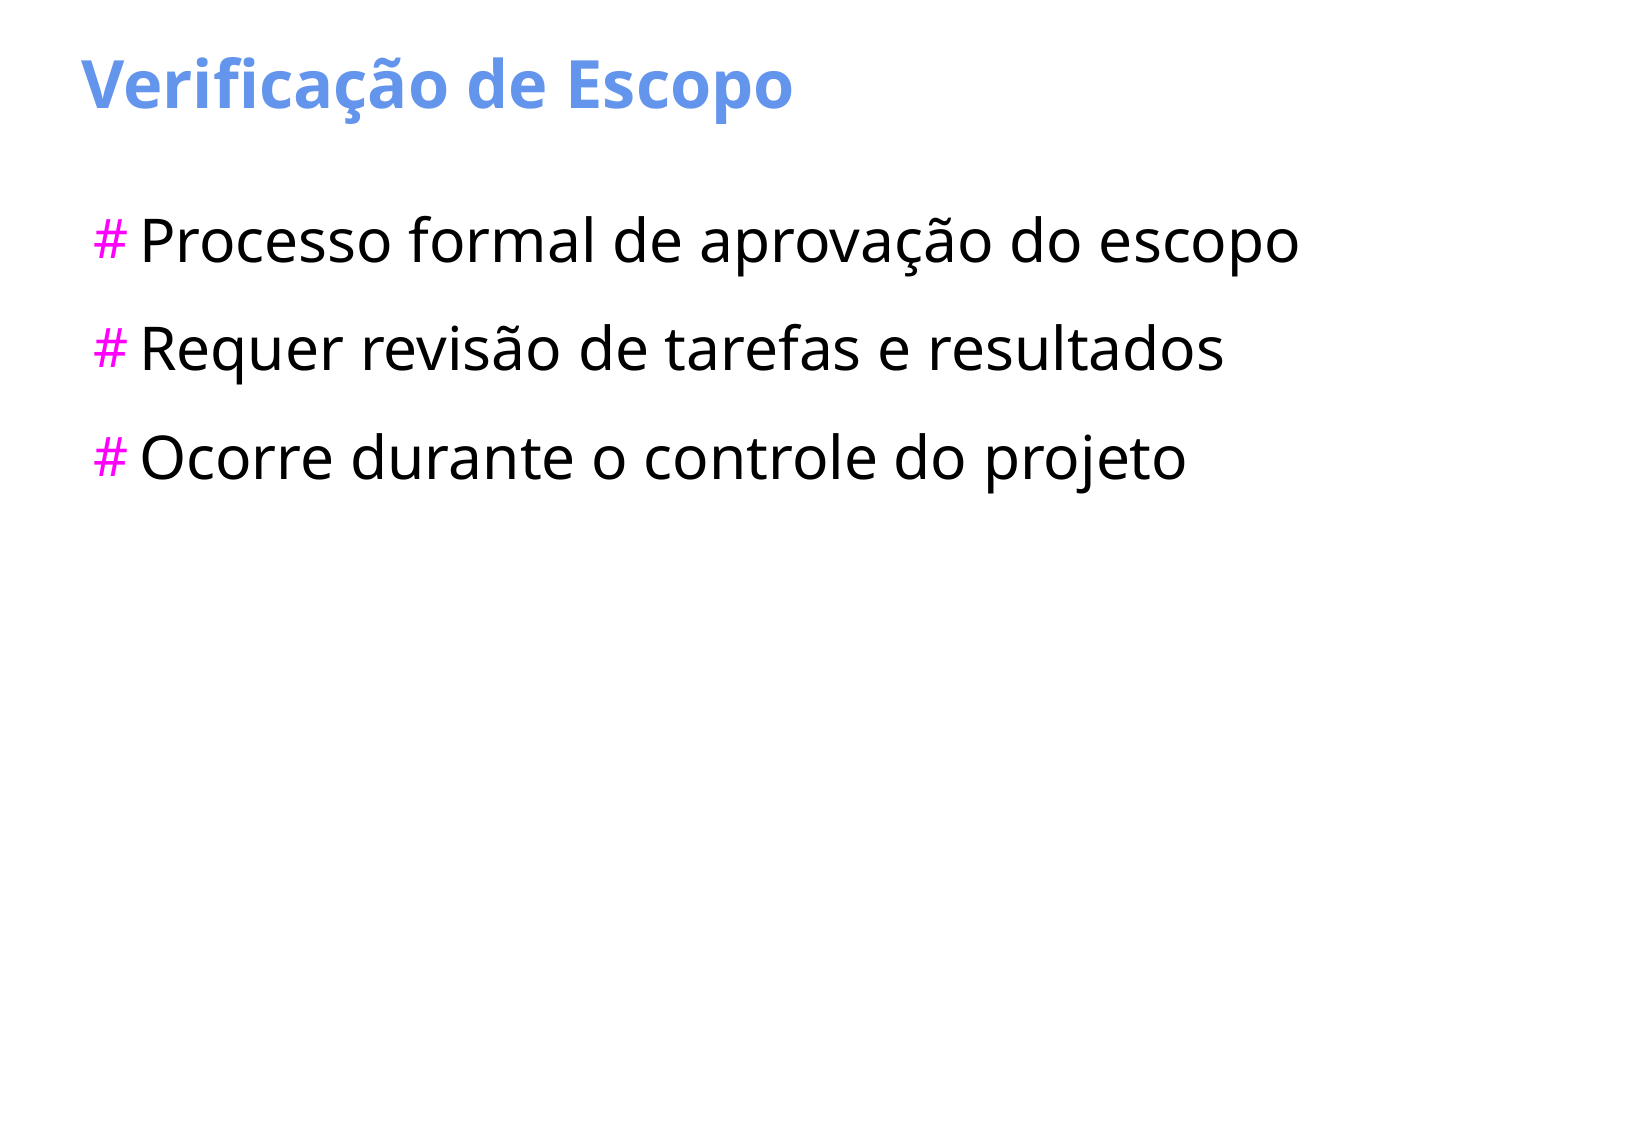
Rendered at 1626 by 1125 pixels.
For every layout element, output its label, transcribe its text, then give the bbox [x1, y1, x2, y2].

list Processo formal de aprovação do escopo Requer revisão de tarefas e resultados Ocorre durante o controle do projeto [81, 165, 1544, 1016]
title Verificação de Escopo [81, 41, 1544, 122]
